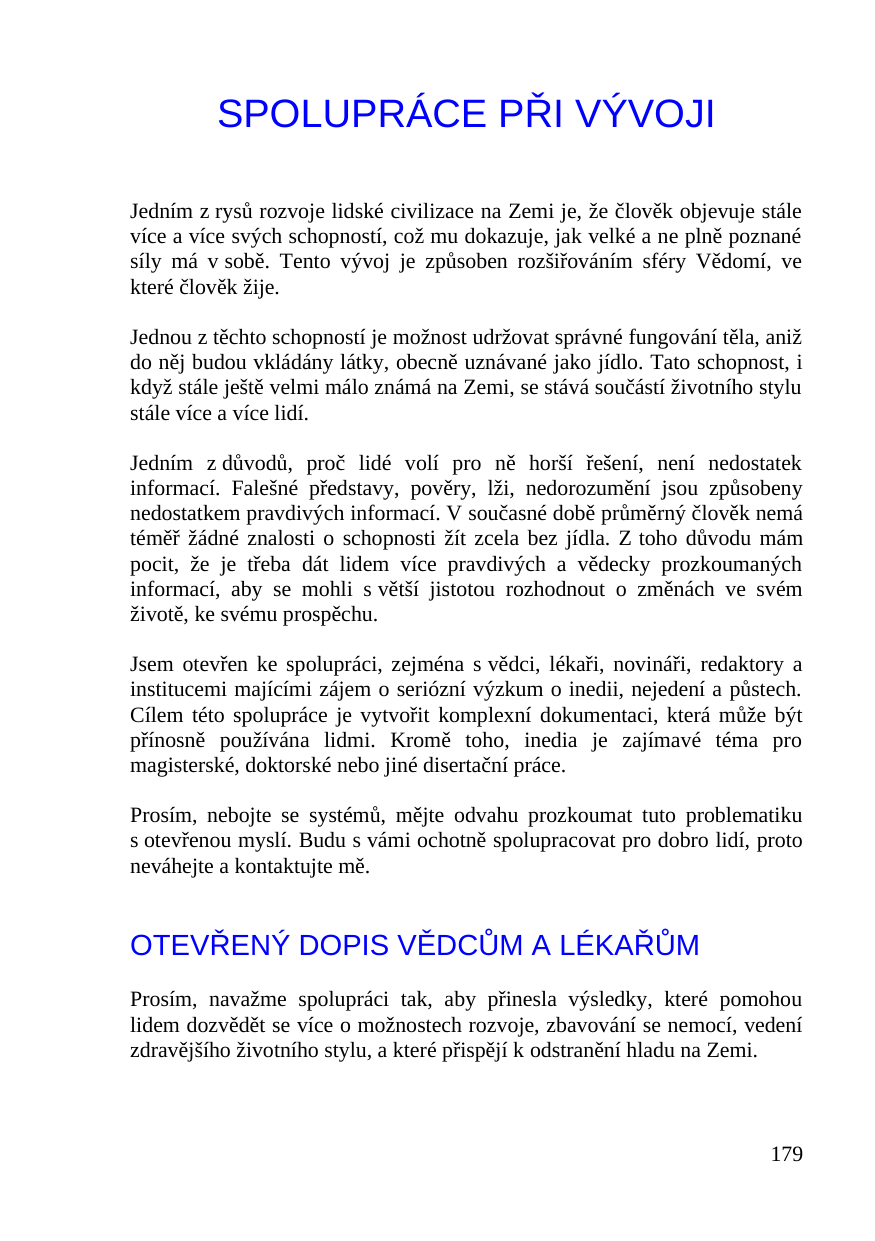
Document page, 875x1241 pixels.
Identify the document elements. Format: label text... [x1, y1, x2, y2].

text Prosím, nebojte se systémů, mějte odvahu prozkoumat tuto problematiku s otevřenou myslí. Budu s vámi ochotně spolupracovat pro dobro lidí, proto neváhejte a kontaktujte mě. [130, 802, 803, 878]
subtitle OTEVŘENÝ DOPIS VĚDCŮM A LÉKAŘŮM [130, 928, 803, 961]
text Jednou z těchto schopností je možnost udržovat správné fungování těla, aniž do něj budou vkládány látky, obecně uznávané jako jídlo. Tato schopnost, i když stále ještě velmi málo známá na Zemi, se stává součástí životního stylu stále více a více lidí. [130, 324, 803, 425]
text Jedním z důvodů, proč lidé volí pro ně horší řešení, není nedostatek informací. Falešné představy, pověry, lži, nedorozumění jsou způsobeny nedostatkem pravdivých informací. V současné době průměrný člověk nemá téměř žádné znalosti o schopnosti žít zcela bez jídla. Z toho důvodu mám pocit, že je třeba dát lidem více pravdivých a vědecky prozkoumaných informací, aby se mohli s větší jistotou rozhodnout o změnách ve svém životě, ke svému prospěchu. [130, 450, 803, 626]
text Jedním z rysů rozvoje lidské civilizace na Zemi je, že člověk objevuje stále více a více svých schopností, což mu dokazuje, jak velké a ne plně poznané síly má v sobě. Tento vývoj je způsoben rozšiřováním sféry Vědomí, ve které člověk žije. [130, 198, 803, 299]
subtitle SPOLUPRÁCE PŘI VÝVOJI [130, 90, 803, 136]
text Jsem otevřen ke spolupráci, zejména s vědci, lékaři, novináři, redaktory a institucemi majícími zájem o seriózní výzkum o inedii, nejedení a půstech. Cílem této spolupráce je vytvořit komplexní dokumentaci, která může být přínosně používána lidmi. Kromě toho, inedia je zajímavé téma pro magisterské, doktorské nebo jiné disertační práce. [130, 651, 803, 777]
text Prosím, navažme spolupráci tak, aby přinesla výsledky, které pomohou lidem dozvědět se více o možnostech rozvoje, zbavování se nemocí, vedení zdravějšího životního stylu, a které přispějí k odstranění hladu na Zemi. [130, 986, 803, 1062]
